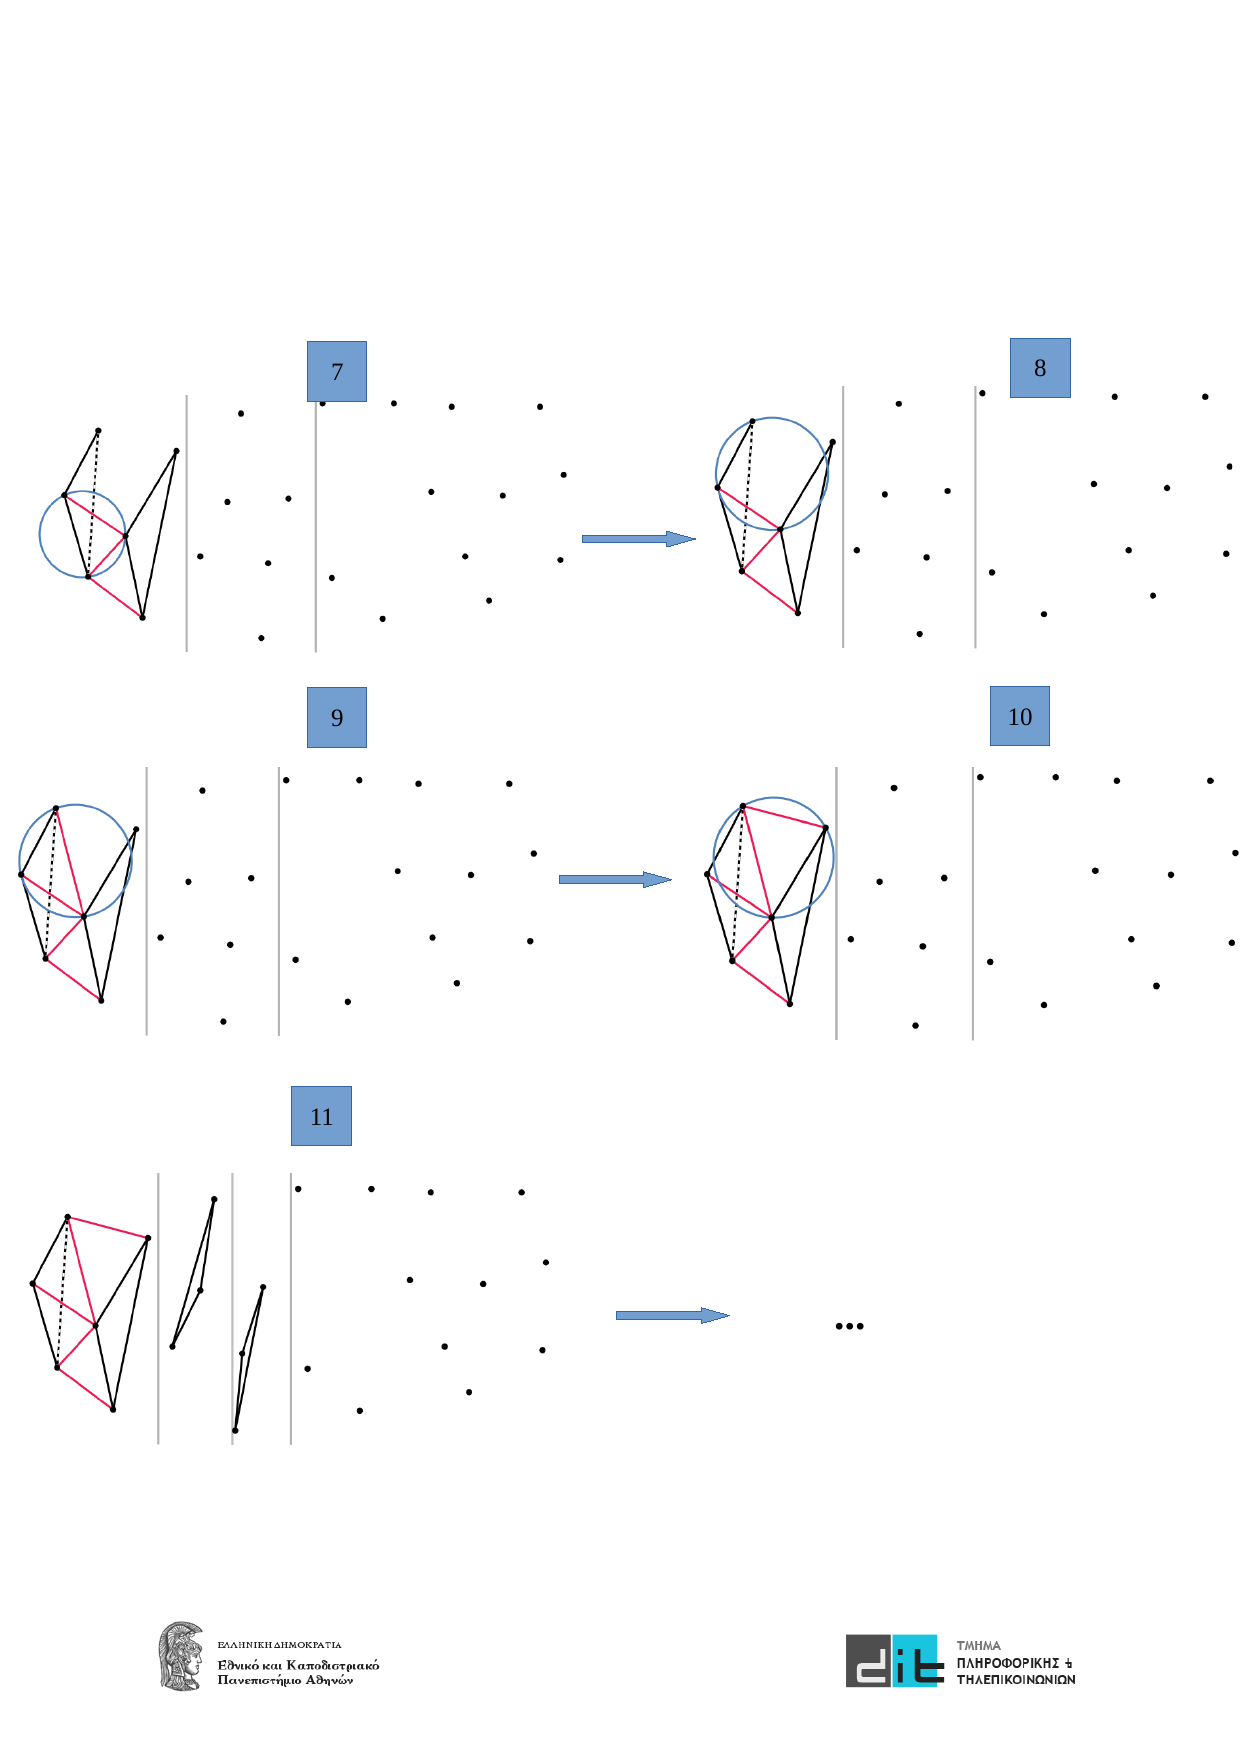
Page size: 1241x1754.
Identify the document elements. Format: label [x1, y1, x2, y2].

picture [29, 395, 574, 654]
picture [686, 386, 1233, 649]
picture [690, 767, 1240, 1043]
picture [11, 767, 539, 1036]
picture [22, 1173, 563, 1445]
picture [118, 1607, 1123, 1708]
